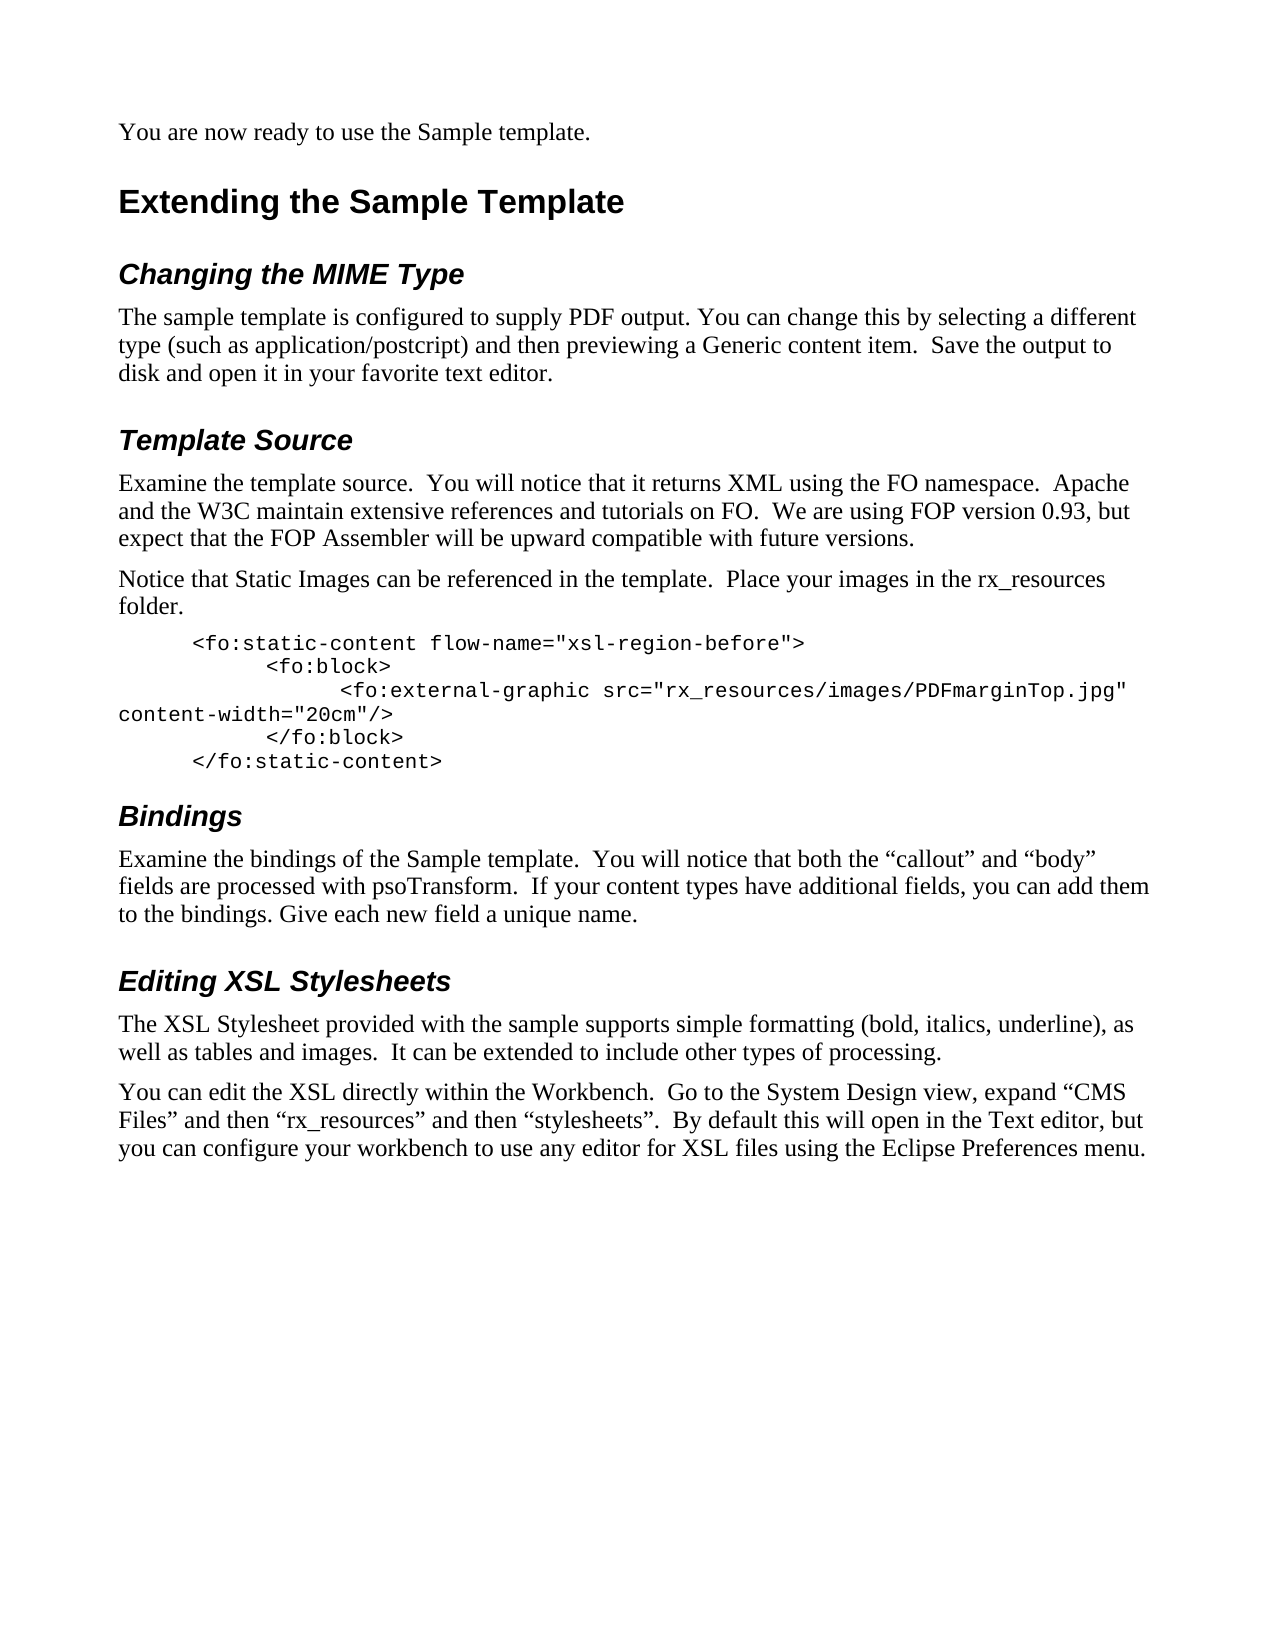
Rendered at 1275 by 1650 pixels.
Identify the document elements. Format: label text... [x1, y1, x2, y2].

text You are now ready to use the Sample template. [118, 118, 1157, 146]
text The XSL Stylesheet provided with the sample supports simple formatting (bold, italics, underline), as well as tables and images. It can be extended to include other types of processing. [118, 1010, 1157, 1066]
text You can edit the XSL directly within the Workbench. Go to the System Design view, expand “CMS Files” and then “rx_resources” and then “stylesheets”. By default this will open in the Text editor, but you can configure your workbench to use any editor for XSL files using the Eclipse Preferences menu. [118, 1078, 1157, 1161]
subtitle Changing the MIME Type [118, 258, 1157, 291]
text Examine the bindings of the Sample template. You will notice that both the “callout” and “body” fields are processed with psoTransform. If your content types have additional fields, you can add them to the bindings. Give each new field a unique name. [118, 845, 1157, 928]
subtitle Bindings [118, 799, 1157, 832]
subtitle Extending the Sample Template [118, 183, 1157, 221]
text <fo:static-content flow-name="xsl-region-before"> <fo:block> <fo:external-graphic src="rx_resources/images/PDFmarginTop.jpg" content-width="20cm"/> </fo:block> </fo:static-content> [118, 633, 1157, 774]
subtitle Template Source [118, 424, 1157, 457]
text The sample template is configured to supply PDF output. You can change this by selecting a different type (such as application/postcript) and then previewing a Generic content item. Save the output to disk and open it in your favorite text editor. [118, 303, 1157, 387]
subtitle Editing XSL Stylesheets [118, 965, 1157, 998]
text Notice that Static Images can be referenced in the template. Place your images in the rx_resources folder. [118, 565, 1157, 620]
text Examine the template source. You will notice that it returns XML using the FO namespace. Apache and the W3C maintain extensive references and tutorials on FO. We are using FOP version 0.93, but expect that the FOP Assembler will be upward compatible with future versions. [118, 469, 1157, 552]
